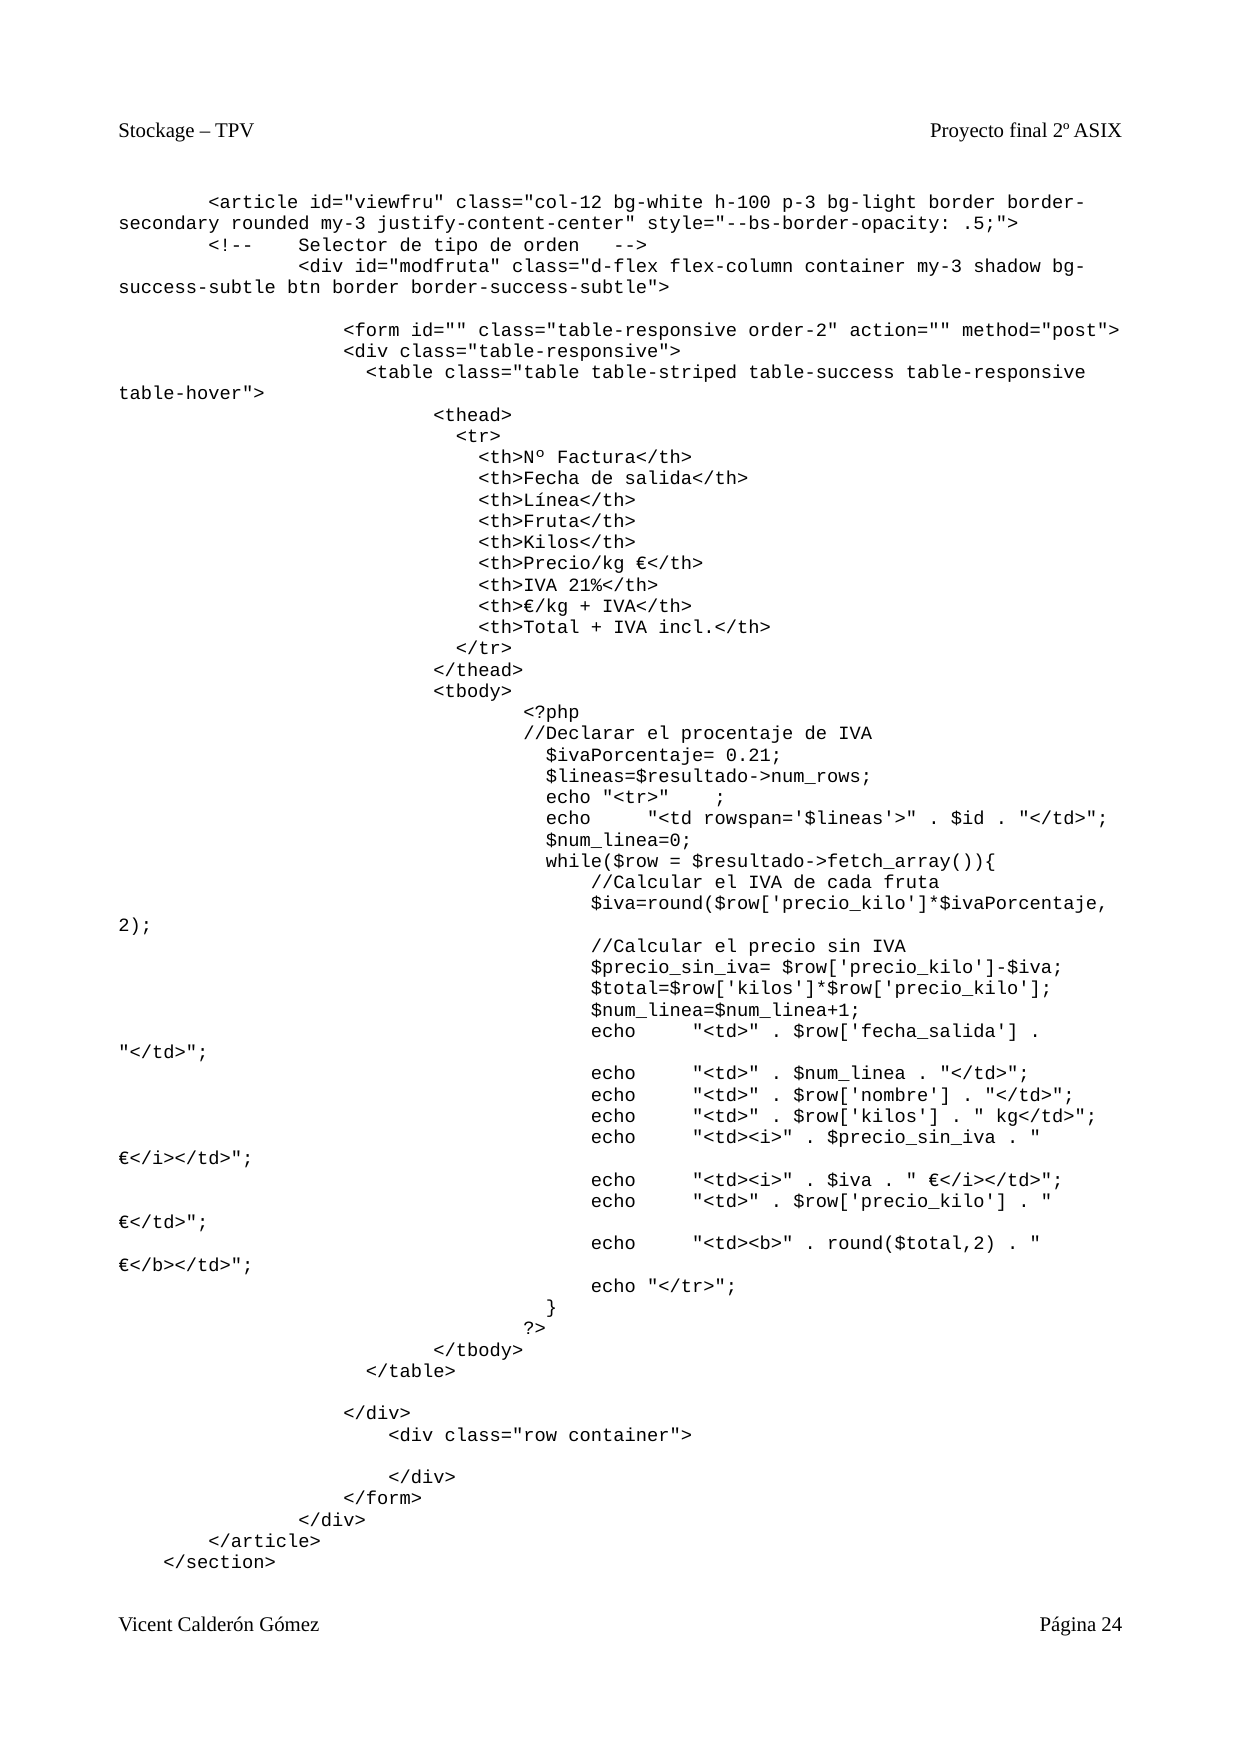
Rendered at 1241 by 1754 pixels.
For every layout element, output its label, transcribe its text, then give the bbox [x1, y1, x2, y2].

text <th>Total + IVA incl.</th> [118, 618, 1122, 639]
text </tr> [118, 639, 1122, 660]
text ?> [118, 1319, 1122, 1340]
text </section> [118, 1553, 1122, 1574]
text //Declarar el procentaje de IVA [118, 724, 1122, 745]
text <div id="modfruta" class="d-flex flex-column container my-3 shadow bg-success-subtle btn border border-success-subtle"> [118, 257, 1122, 299]
text <th>Nº Factura</th> [118, 448, 1122, 469]
text echo "<td><i>" . $precio_sin_iva . " €</i></td>"; [118, 1128, 1122, 1170]
text <th>Precio/kg €</th> [118, 554, 1122, 575]
text $total=$row['kilos']*$row['precio_kilo']; [118, 979, 1122, 1000]
text echo "<td>" . $row['precio_kilo'] . " €</td>"; [118, 1192, 1122, 1234]
text <div class="row container"> [118, 1425, 1122, 1447]
text echo "<td>" . $row['kilos'] . " kg</td>"; [118, 1107, 1122, 1128]
text echo "<td>" . $row['fecha_salida'] . "</td>"; [118, 1022, 1122, 1064]
text <table class="table table-striped table-success table-responsive table-hover"> [118, 363, 1122, 405]
text $num_linea=0; [118, 830, 1122, 852]
text $iva=round($row['precio_kilo']*$ivaPorcentaje, 2); [118, 894, 1122, 937]
text </thead> [118, 660, 1122, 682]
text <article id="viewfru" class="col-12 bg-white h-100 p-3 bg-light border border-secondary rounded my-3 justify-content-center" style="--bs-border-opacity: .5;"> [118, 193, 1122, 235]
text </table> [118, 1362, 1122, 1383]
text <tr> [118, 427, 1122, 448]
text echo "<td><i>" . $iva . " €</i></td>"; [118, 1170, 1122, 1192]
text </form> [118, 1489, 1122, 1510]
text <th>IVA 21%</th> [118, 575, 1122, 597]
text <th>Fecha de salida</th> [118, 469, 1122, 490]
text <th>€/kg + IVA</th> [118, 597, 1122, 618]
text echo "<tr>" ; [118, 788, 1122, 809]
text <!-- Selector de tipo de orden --> [118, 235, 1122, 257]
text <?php [118, 703, 1122, 724]
text while($row = $resultado->fetch_array()){ [118, 852, 1122, 873]
text $precio_sin_iva= $row['precio_kilo']-$iva; [118, 958, 1122, 979]
text $num_linea=$num_linea+1; [118, 1000, 1122, 1022]
text } [118, 1298, 1122, 1319]
text <form id="" class="table-responsive order-2" action="" method="post"> [118, 320, 1122, 342]
text <thead> [118, 405, 1122, 427]
text </div> [118, 1468, 1122, 1489]
text <th>Kilos</th> [118, 533, 1122, 554]
text //Calcular el IVA de cada fruta [118, 873, 1122, 894]
text $lineas=$resultado->num_rows; [118, 767, 1122, 788]
text </div> [118, 1510, 1122, 1532]
text <th>Línea</th> [118, 490, 1122, 512]
text </article> [118, 1532, 1122, 1553]
text <tbody> [118, 682, 1122, 703]
text </div> [118, 1404, 1122, 1425]
text echo "<td><b>" . round($total,2) . " €</b></td>"; [118, 1234, 1122, 1277]
text <div class="table-responsive"> [118, 342, 1122, 363]
text <th>Fruta</th> [118, 512, 1122, 533]
text </tbody> [118, 1340, 1122, 1362]
text $ivaPorcentaje= 0.21; [118, 745, 1122, 767]
text echo "<td>" . $num_linea . "</td>"; [118, 1064, 1122, 1085]
text echo "</tr>"; [118, 1277, 1122, 1298]
text //Calcular el precio sin IVA [118, 937, 1122, 958]
text echo "<td rowspan='$lineas'>" . $id . "</td>"; [118, 809, 1122, 830]
text echo "<td>" . $row['nombre'] . "</td>"; [118, 1085, 1122, 1107]
